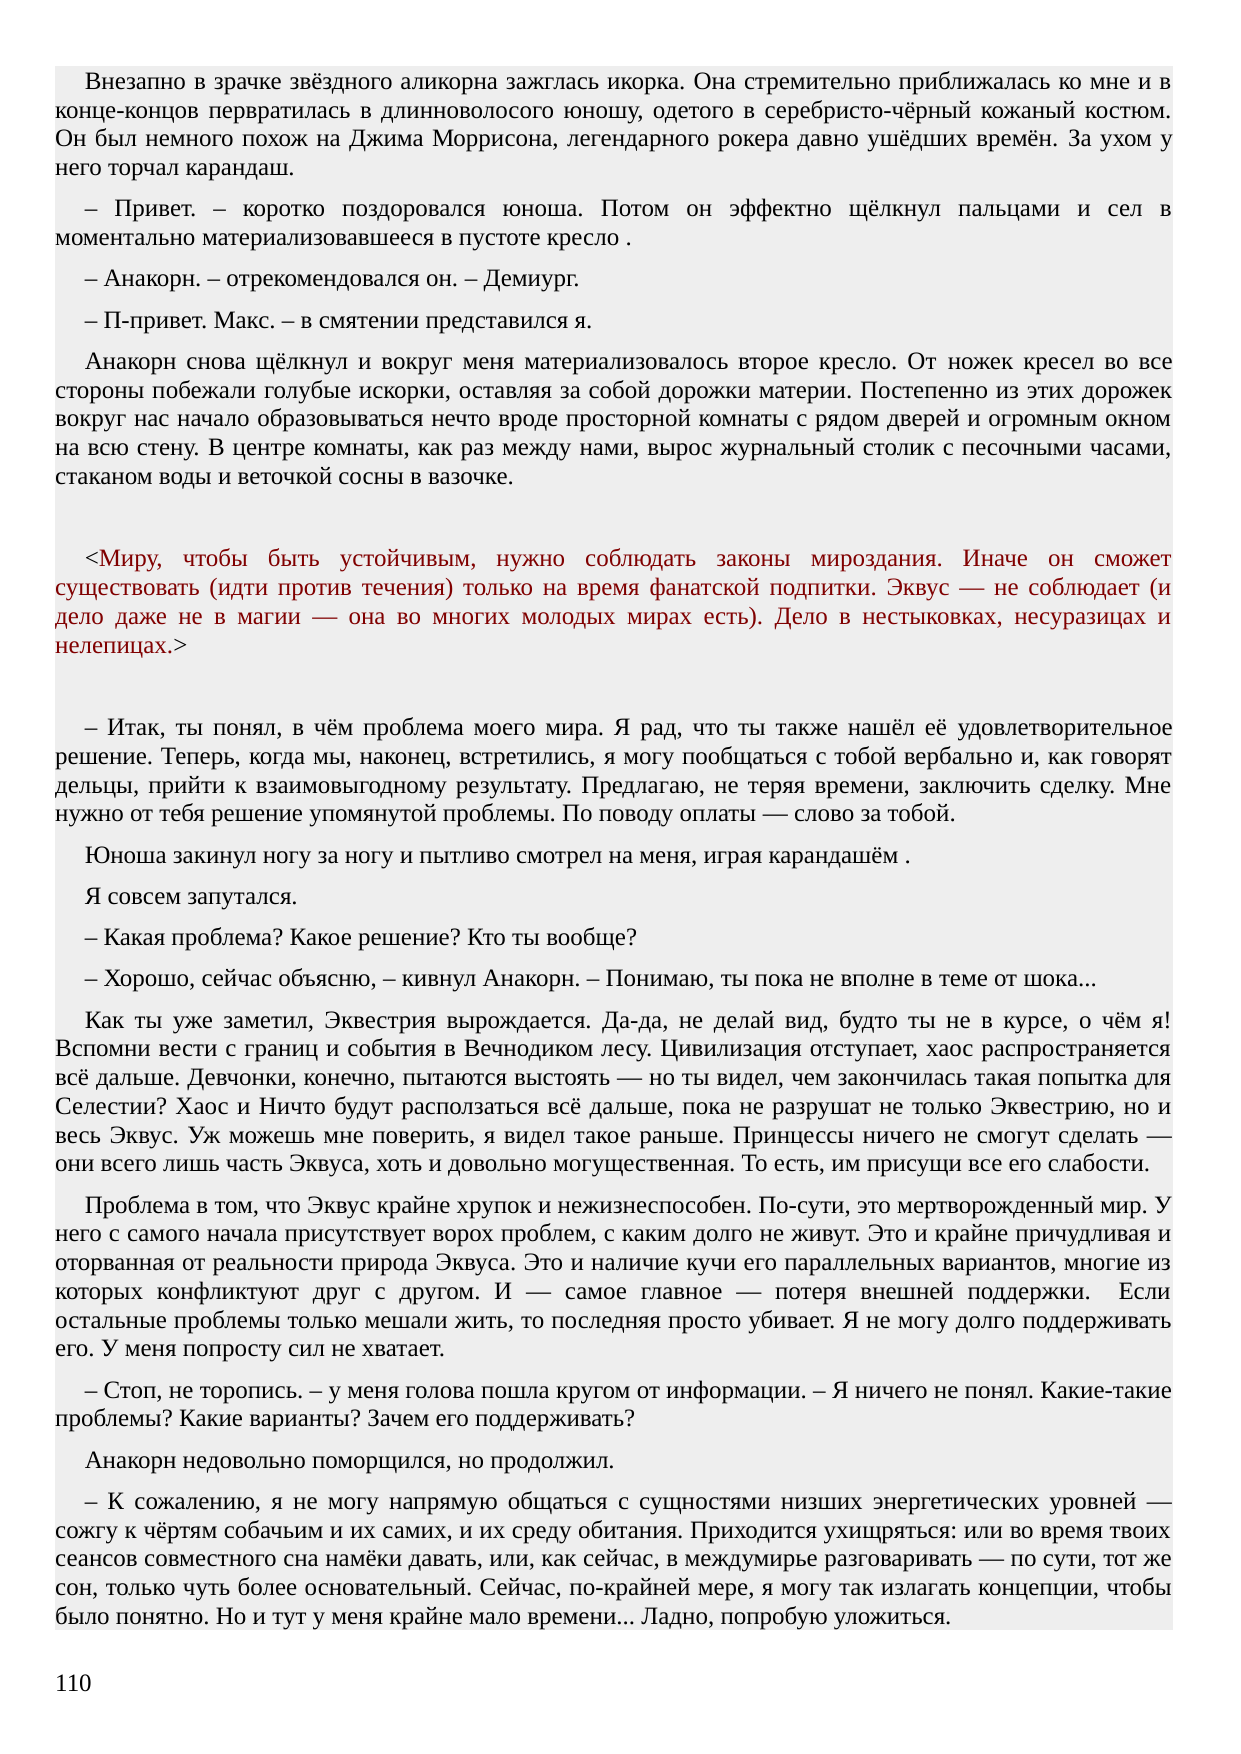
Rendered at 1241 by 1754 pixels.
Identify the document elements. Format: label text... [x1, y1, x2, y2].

text Проблема в том, что Эквус крайне хрупок и нежизнеспособен. По-сути, это мертворожденный мир. У него с самого начала присутствует ворох проблем, с каким долго не живут. Это и крайне причудливая и оторванная от реальности природа Эквуса. Это и наличие кучи его параллельных вариантов, многие из которых конфликтуют друг с другом. И — самое главное — потеря внешней поддержки. Если остальные проблемы только мешали жить, то последняя просто убивает. Я не могу долго поддерживать его. У меня попросту сил не хватает. [55, 1190, 1173, 1362]
text – К сожалению, я не могу напрямую общаться с сущностями низших энергетических уровней — сожгу к чёртям собачьим и их самих, и их среду обитания. Приходится ухищряться: или во время твоих сеансов совместного сна намёки давать, или, как сейчас, в междумирье разговаривать — по сути, тот же сон, только чуть более основательный. Сейчас, по-крайней мере, я могу так излагать концепции, чтобы было понятно. Но и тут у меня крайне мало времени... Ладно, попробую уложиться. [55, 1486, 1173, 1630]
text – Итак, ты понял, в чём проблема моего мира. Я рад, что ты также нашёл её удовлетворительное решение. Теперь, когда мы, наконец, встретились, я могу пообщаться с тобой вербально и, как говорят дельцы, прийти к взаимовыгодному результату. Предлагаю, не теряя времени, заключить сделку. Мне нужно от тебя решение упомянутой проблемы. По поводу оплаты — слово за тобой. [55, 712, 1173, 827]
text – Какая проблема? Какое решение? Кто ты вообще? [55, 922, 1173, 951]
text – Анакорн. – отрекомендовался он. – Демиург. [55, 263, 1173, 292]
text Анакорн снова щёлкнул и вокруг меня материализовалось второе кресло. От ножек кресел во все стороны побежали голубые искорки, оставляя за собой дорожки материи. Постепенно из этих дорожек вокруг нас начало образовываться нечто вроде просторной комнаты с рядом дверей и огромным окном на всю стену. В центре комнаты, как раз между нами, вырос журнальный столик с песочными часами, стаканом воды и веточкой сосны в вазочке. [55, 346, 1173, 490]
text Юноша закинул ногу за ногу и пытливо смотрел на меня, играя карандашём . [55, 840, 1173, 868]
text – П-привет. Макс. – в смятении представился я. [55, 305, 1173, 333]
text Как ты уже заметил, Эквестрия вырождается. Да-да, не делай вид, будто ты не в курсе, о чём я! Вспомни вести с границ и события в Вечнодиком лесу. Цивилизация отступает, хаос распространяется всё дальше. Девчонки, конечно, пытаются выстоять — но ты видел, чем закончилась такая попытка для Селестии? Хаос и Ничто будут расползаться всё дальше, пока не разрушат не только Эквестрию, но и весь Эквус. Уж можешь мне поверить, я видел такое раньше. Принцессы ничего не смогут сделать — они всего лишь часть Эквуса, хоть и довольно могущественная. То есть, им присущи все его слабости. [55, 1005, 1173, 1177]
text – Стоп, не торопись. – у меня голова пошла кругом от информации. – Я ничего не понял. Какие-такие проблемы? Какие варианты? Зачем его поддерживать? [55, 1375, 1173, 1432]
text Анакорн недовольно поморщился, но продолжил. [55, 1445, 1173, 1473]
text – Привет. – коротко поздоровался юноша. Потом он эффектно щёлкнул пальцами и сел в моментально материализовавшееся в пустоте кресло . [55, 193, 1173, 251]
text <Миру, чтобы быть устойчивым, нужно соблюдать законы мироздания. Иначе он сможет существовать (идти против течения) только на время фанатской подпитки. Эквус — не соблюдает (и дело даже не в магии — она во многих молодых мирах есть). Дело в нестыковках, несуразицах и нелепицах.> [55, 543, 1173, 658]
text Внезапно в зрачке звёздного аликорна зажглась икорка. Она стремительно приближалась ко мне и в конце-концов первратилась в длинноволосого юношу, одетого в серебристо-чёрный кожаный костюм. Он был немного похож на Джима Моррисона, легендарного рокера давно ушёдших времён. За ухом у него торчал карандаш. [55, 66, 1173, 181]
text – Хорошо, сейчас объясню, – кивнул Анакорн. – Понимаю, ты пока не вполне в теме от шока... [55, 963, 1173, 992]
text Я совсем запутался. [55, 881, 1173, 910]
